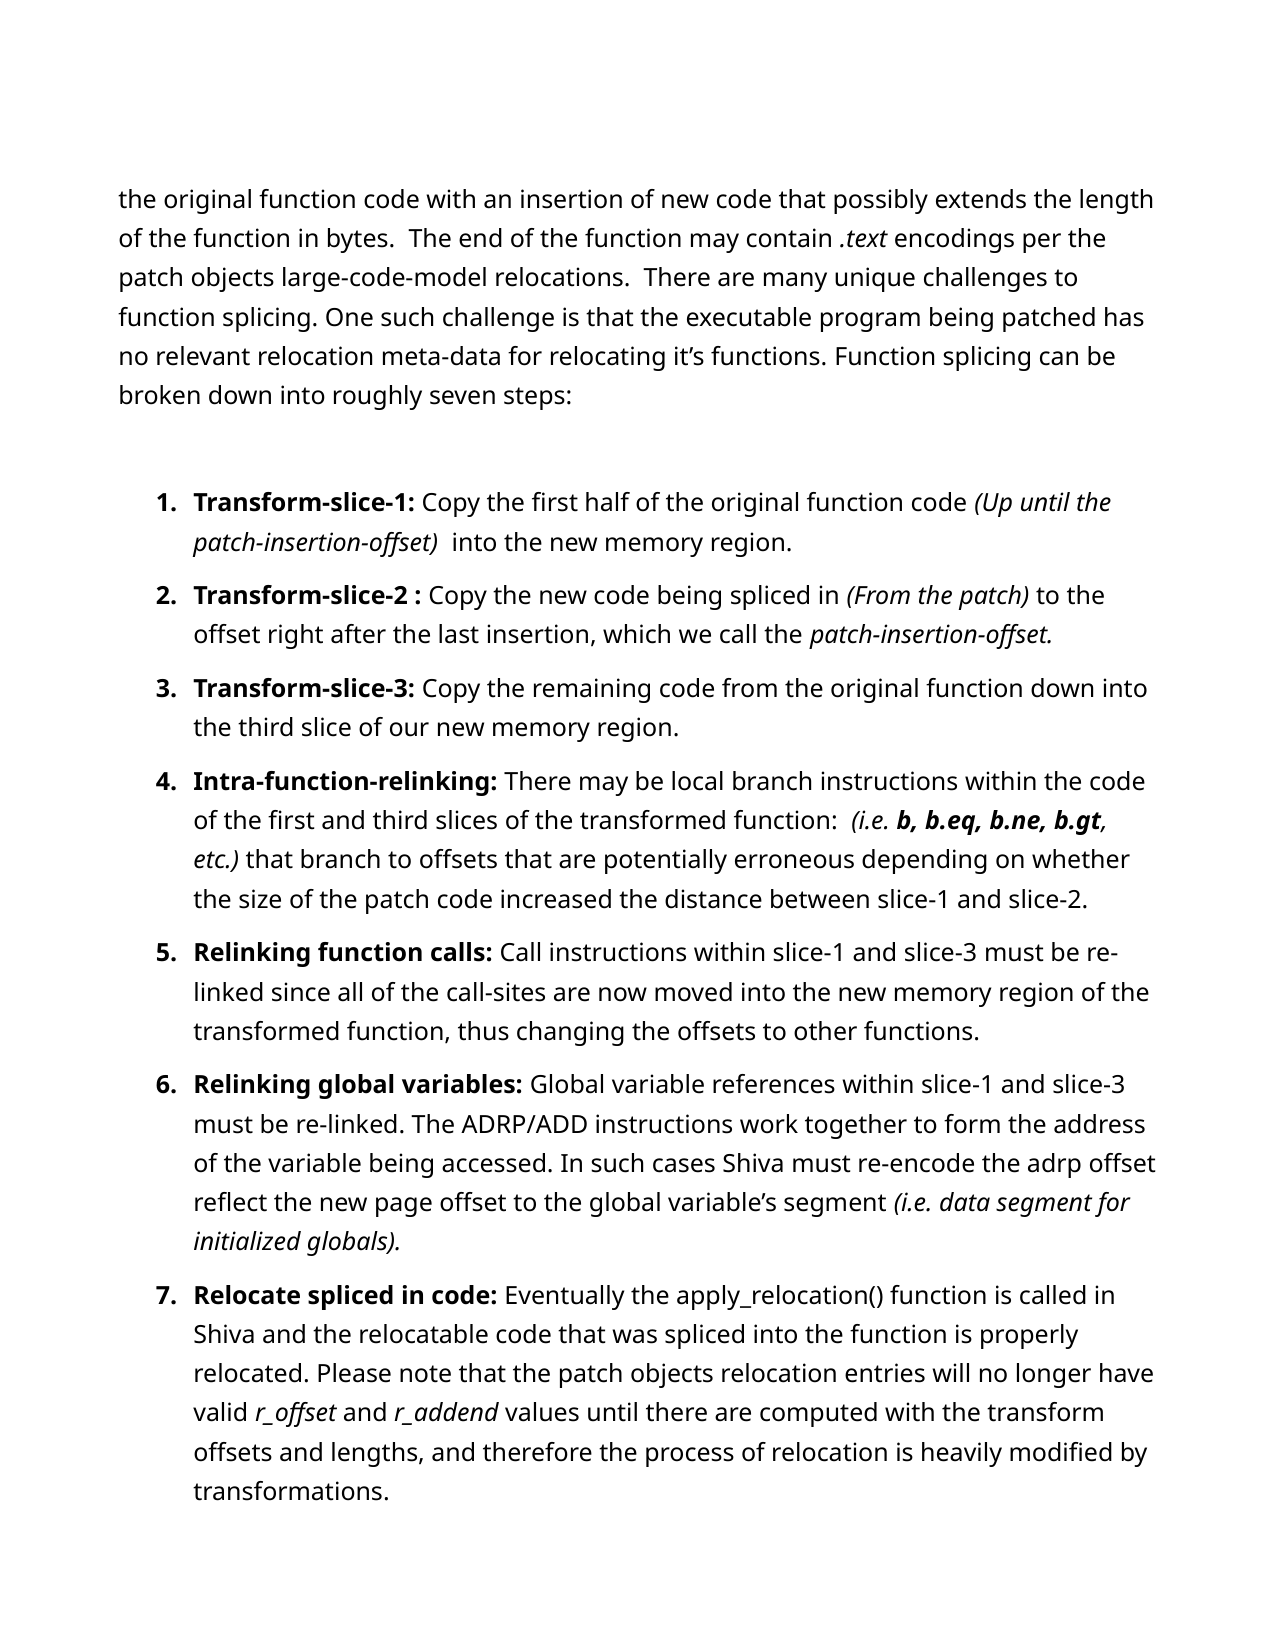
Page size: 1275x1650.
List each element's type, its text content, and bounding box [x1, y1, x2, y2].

list Relinking function calls: Call instructions within slice-1 and slice-3 must be re-linked since all of the call-sites are now moved into the new memory region of the transformed function, thus changing the offsets to other functions. [156, 935, 1157, 1047]
text the original function code with an insertion of new code that possibly extends the length of the function in bytes. The end of the function may contain .text encodings per the patch objects large-code-model relocations. There are many unique challenges to function splicing. One such challenge is that the executable program being patched has no relevant relocation meta-data for relocating it’s functions. Function splicing can be broken down into roughly seven steps: [118, 182, 1157, 412]
list Relocate spliced in code: Eventually the apply_relocation() function is called in Shiva and the relocatable code that was spliced into the function is properly relocated. Please note that the patch objects relocation entries will no longer have valid r_offset and r_addend values until there are computed with the transform offsets and lengths, and therefore the process of relocation is heavily modified by transformations. [156, 1277, 1157, 1507]
list Transform-slice-3: Copy the remaining code from the original function down into the third slice of our new memory region. [156, 671, 1157, 744]
list Transform-slice-2 : Copy the new code being spliced in (From the patch) to the offset right after the last insertion, which we call the patch-insertion-offset. [156, 578, 1157, 651]
list Intra-function-relinking: There may be local branch instructions within the code of the first and third slices of the transformed function: (i.e. b, b.eq, b.ne, b.gt, etc.) that branch to offsets that are potentially erroneous depending on whether the size of the patch code increased the distance between slice-1 and slice-2. [156, 764, 1157, 915]
list Relinking global variables: Global variable references within slice-1 and slice-3 must be re-linked. The ADRP/ADD instructions work together to form the address of the variable being accessed. In such cases Shiva must re-encode the adrp offset reflect the new page offset to the global variable’s segment (i.e. data segment for initialized globals). [156, 1067, 1157, 1258]
list Transform-slice-1: Copy the first half of the original function code (Up until the patch-insertion-offset) into the new memory region. [156, 485, 1157, 558]
